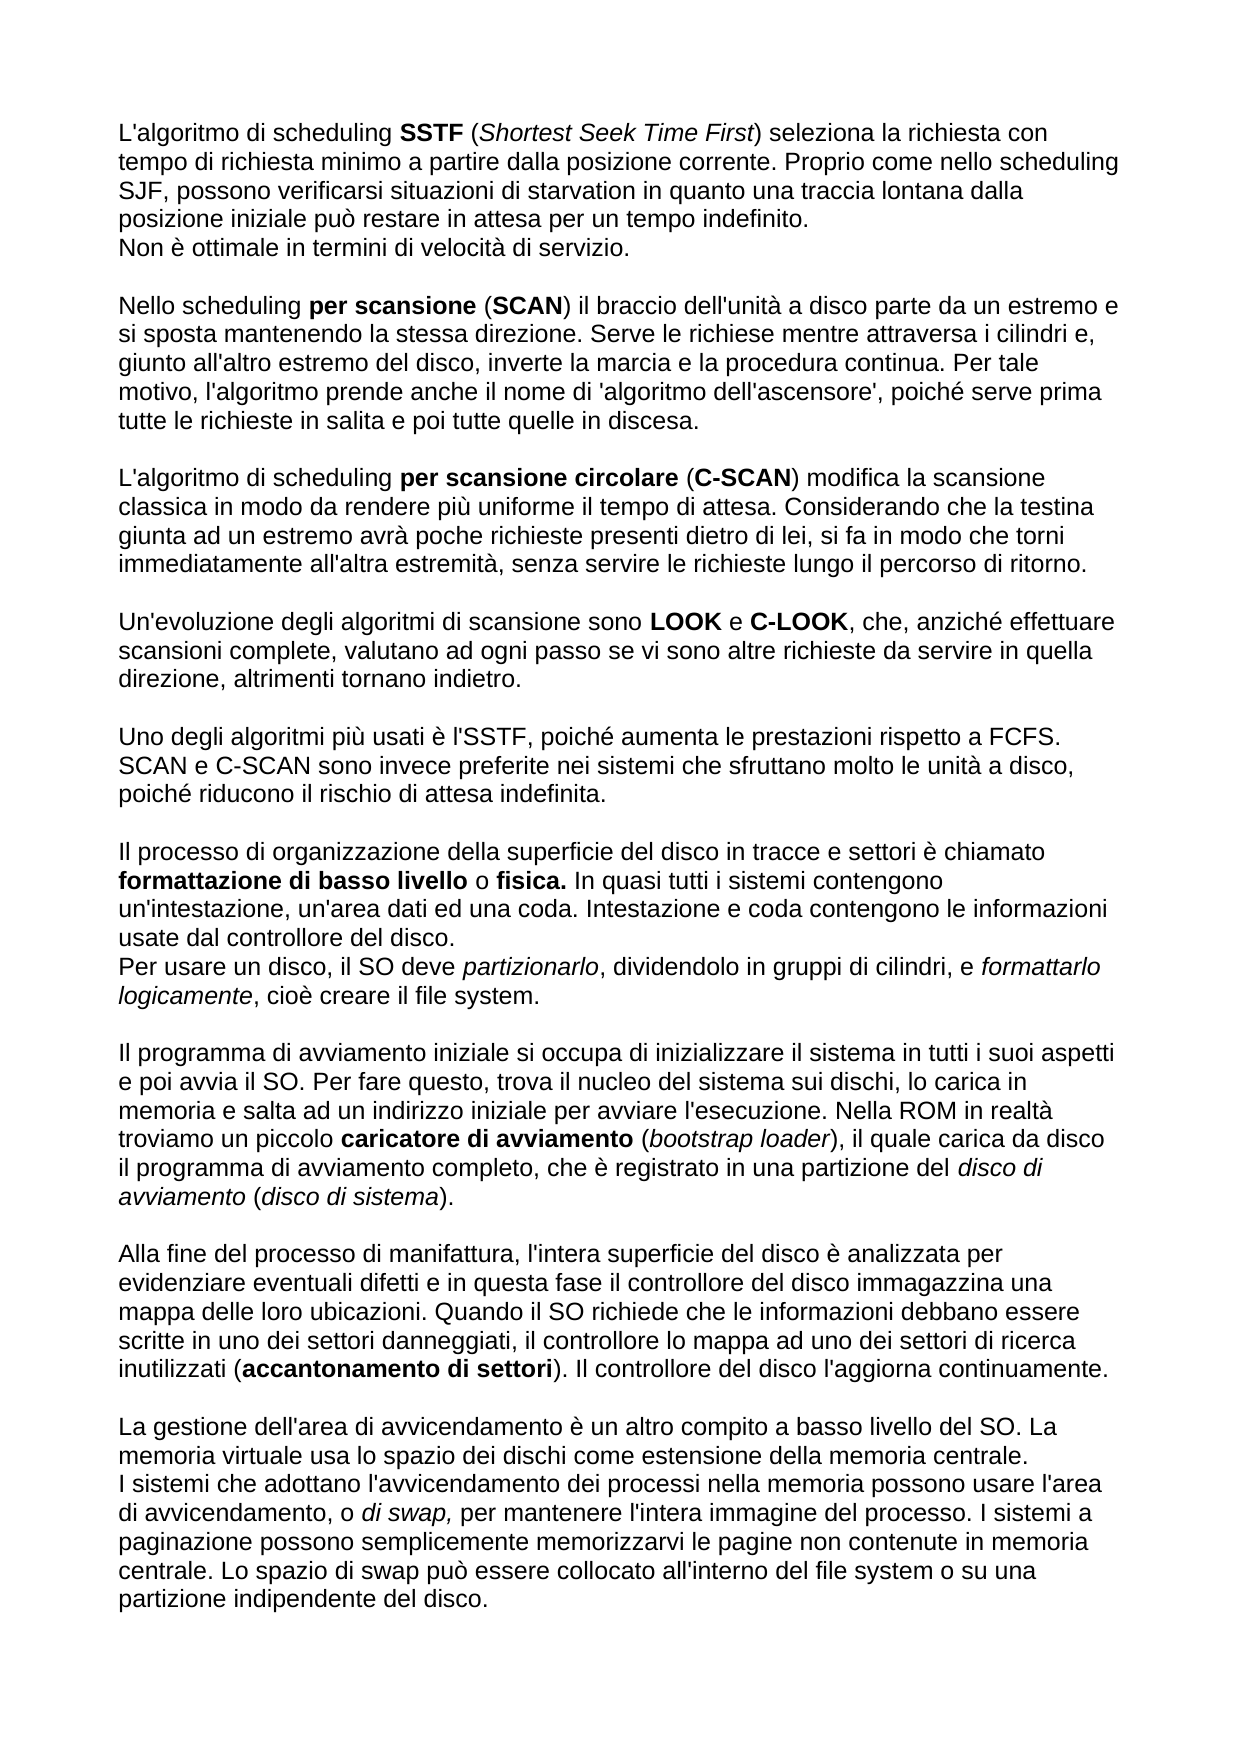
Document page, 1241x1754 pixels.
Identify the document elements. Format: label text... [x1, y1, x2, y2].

text Un'evoluzione degli algoritmi di scansione sono LOOK e C-LOOK, che, anziché effettuare scansioni complete, valutano ad ogni passo se vi sono altre richieste da servire in quella direzione, altrimenti tornano indietro. [118, 607, 1122, 693]
text Il processo di organizzazione della superficie del disco in tracce e settori è chiamato formattazione di basso livello o fisica. In quasi tutti i sistemi contengono un'intestazione, un'area dati ed una coda. Intestazione e coda contengono le informazioni usate dal controllore del disco. [118, 837, 1122, 952]
text Il programma di avviamento iniziale si occupa di inizializzare il sistema in tutti i suoi aspetti e poi avvia il SO. Per fare questo, trova il nucleo del sistema sui dischi, lo carica in memoria e salta ad un indirizzo iniziale per avviare l'esecuzione. Nella ROM in realtà troviamo un piccolo caricatore di avviamento (bootstrap loader), il quale carica da disco il programma di avviamento completo, che è registrato in una partizione del disco di avviamento (disco di sistema). [118, 1038, 1122, 1211]
text Uno degli algoritmi più usati è l'SSTF, poiché aumenta le prestazioni rispetto a FCFS. SCAN e C-SCAN sono invece preferite nei sistemi che sfruttano molto le unità a disco, poiché riducono il rischio di attesa indefinita. [118, 722, 1122, 808]
text Non è ottimale in termini di velocità di servizio. [118, 233, 1122, 262]
text Alla fine del processo di manifattura, l'intera superficie del disco è analizzata per evidenziare eventuali difetti e in questa fase il controllore del disco immagazzina una mappa delle loro ubicazioni. Quando il SO richiede che le informazioni debbano essere scritte in uno dei settori danneggiati, il controllore lo mappa ad uno dei settori di ricerca inutilizzati (accantonamento di settori). Il controllore del disco l'aggiorna continuamente. [118, 1239, 1122, 1383]
text L'algoritmo di scheduling per scansione circolare (C-SCAN) modifica la scansione classica in modo da rendere più uniforme il tempo di attesa. Considerando che la testina giunta ad un estremo avrà poche richieste presenti dietro di lei, si fa in modo che torni immediatamente all'altra estremità, senza servire le richieste lungo il percorso di ritorno. [118, 463, 1122, 578]
text I sistemi che adottano l'avvicendamento dei processi nella memoria possono usare l'area di avvicendamento, o di swap, per mantenere l'intera immagine del processo. I sistemi a paginazione possono semplicemente memorizzarvi le pagine non contenute in memoria centrale. Lo spazio di swap può essere collocato all'interno del file system o su una partizione indipendente del disco. [118, 1469, 1122, 1613]
text Per usare un disco, il SO deve partizionarlo, dividendolo in gruppi di cilindri, e formattarlo logicamente, cioè creare il file system. [118, 952, 1122, 1009]
text La gestione dell'area di avvicendamento è un altro compito a basso livello del SO. La memoria virtuale usa lo spazio dei dischi come estensione della memoria centrale. [118, 1412, 1122, 1469]
text L'algoritmo di scheduling SSTF (Shortest Seek Time First) seleziona la richiesta con tempo di richiesta minimo a partire dalla posizione corrente. Proprio come nello scheduling SJF, possono verificarsi situazioni di starvation in quanto una traccia lontana dalla posizione iniziale può restare in attesa per un tempo indefinito. [118, 118, 1122, 233]
text Nello scheduling per scansione (SCAN) il braccio dell'unità a disco parte da un estremo e si sposta mantenendo la stessa direzione. Serve le richiese mentre attraversa i cilindri e, giunto all'altro estremo del disco, inverte la marcia e la procedura continua. Per tale motivo, l'algoritmo prende anche il nome di 'algoritmo dell'ascensore', poiché serve prima tutte le richieste in salita e poi tutte quelle in discesa. [118, 291, 1122, 434]
